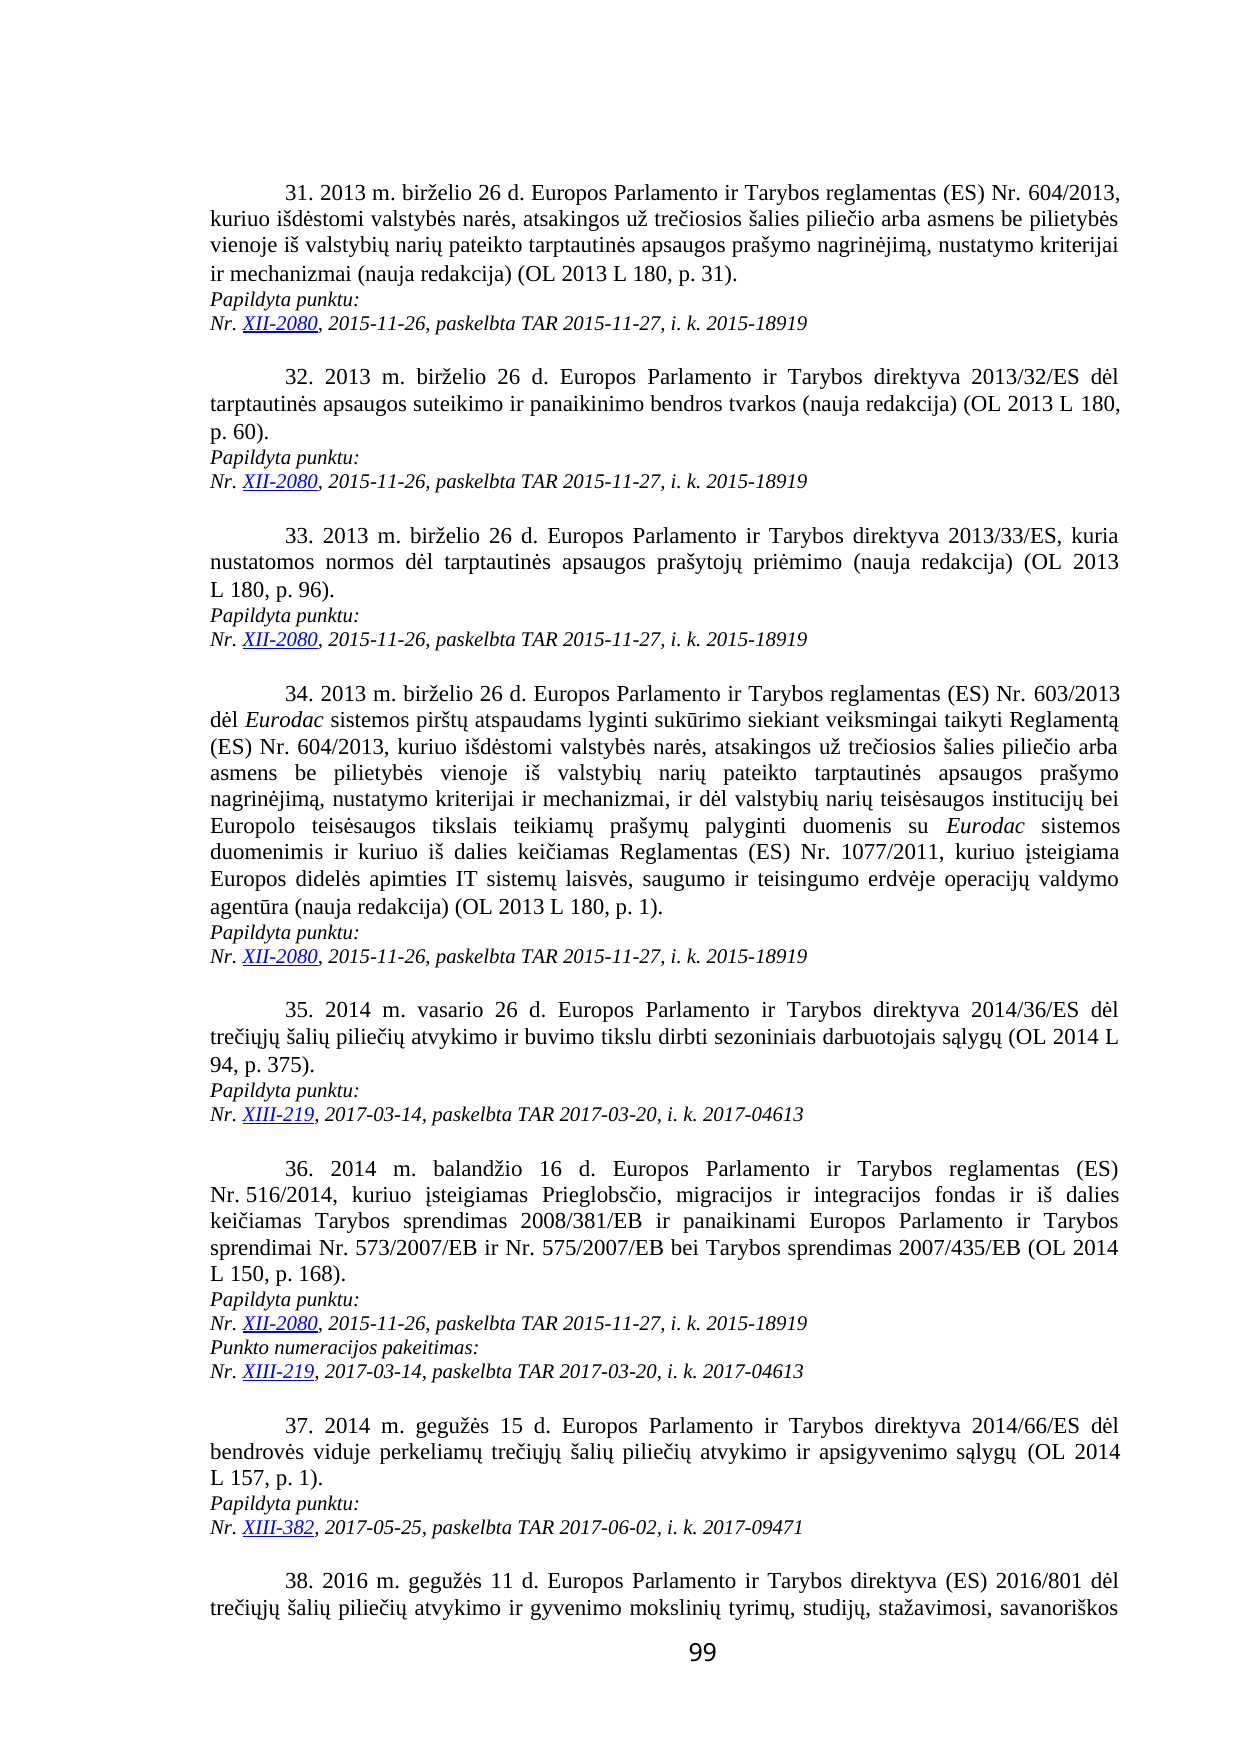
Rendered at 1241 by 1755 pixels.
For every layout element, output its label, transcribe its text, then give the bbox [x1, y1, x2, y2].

text Nr. XII-2080, 2015-11-26, paskelbta TAR 2015-11-27, i. k. 2015-18919 [210, 311, 1120, 335]
text Nr. XII-2080, 2015-11-26, paskelbta TAR 2015-11-27, i. k. 2015-18919 [210, 469, 1120, 493]
text Nr. XIII-219, 2017-03-14, paskelbta TAR 2017-03-20, i. k. 2017-04613 [210, 1102, 1120, 1126]
text Papildyta punktu: [210, 287, 1120, 311]
text Nr. XII-2080, 2015-11-26, paskelbta TAR 2015-11-27, i. k. 2015-18919 [210, 627, 1120, 651]
text Nr. XIII-382, 2017-05-25, paskelbta TAR 2017-06-02, i. k. 2017-09471 [210, 1515, 1120, 1539]
text 38. 2016 m. gegužės 11 d. Europos Parlamento ir Tarybos direktyva (ES) 2016/801 dėl trečiųjų šalių piliečių atvykimo ir gyvenimo mokslinių tyrimų, studijų, stažavimosi, savanoriškos [210, 1568, 1120, 1620]
text 36. 2014 m. balandžio 16 d. Europos Parlamento ir Tarybos reglamentas (ES) Nr. 516/2014, kuriuo įsteigiamas Prieglobsčio, migracijos ir integracijos fondas ir iš dalies keičiamas Tarybos sprendimas 2008/381/EB ir panaikinami Europos Parlamento ir Tarybos sprendimai Nr. 573/2007/EB ir Nr. 575/2007/EB bei Tarybos sprendimas 2007/435/EB (OL 2014 L 150, p. 168). [210, 1155, 1120, 1287]
text Papildyta punktu: [210, 445, 1120, 469]
text 34. 2013 m. birželio 26 d. Europos Parlamento ir Tarybos reglamentas (ES) Nr. 603/2013 dėl Eurodac sistemos pirštų atspaudams lyginti sukūrimo siekiant veiksmingai taikyti Reglamentą (ES) Nr. 604/2013, kuriuo išdėstomi valstybės narės, atsakingos už trečiosios šalies piliečio arba asmens be pilietybės vienoje iš valstybių narių pateikto tarptautinės apsaugos prašymo nagrinėjimą, nustatymo kriterijai ir mechanizmai, ir dėl valstybių narių teisėsaugos institucijų bei Europolo teisėsaugos tikslais teikiamų prašymų palyginti duomenis su Eurodac sistemos duomenimis ir kuriuo iš dalies keičiamas Reglamentas (ES) Nr. 1077/2011, kuriuo įsteigiama Europos didelės apimties IT sistemų laisvės, saugumo ir teisingumo erdvėje operacijų valdymo agentūra (nauja redakcija) (OL 2013 L 180, p. 1). [210, 680, 1120, 920]
text 37. 2014 m. gegužės 15 d. Europos Parlamento ir Tarybos direktyva 2014/66/ES dėl bendrovės viduje perkeliamų trečiųjų šalių piliečių atvykimo ir apsigyvenimo sąlygų (OL 2014 L 157, p. 1). [210, 1412, 1120, 1491]
text Papildyta punktu: [210, 1287, 1120, 1311]
text Nr. XII-2080, 2015-11-26, paskelbta TAR 2015-11-27, i. k. 2015-18919 [210, 944, 1120, 968]
text Papildyta punktu: [210, 920, 1120, 944]
text Papildyta punktu: [210, 603, 1120, 627]
text Nr. XII-2080, 2015-11-26, paskelbta TAR 2015-11-27, i. k. 2015-18919 [210, 1311, 1120, 1335]
text Papildyta punktu: [210, 1078, 1120, 1102]
text Nr. XIII-219, 2017-03-14, paskelbta TAR 2017-03-20, i. k. 2017-04613 [210, 1359, 1120, 1383]
text Punkto numeracijos pakeitimas: [210, 1335, 1120, 1359]
text 35. 2014 m. vasario 26 d. Europos Parlamento ir Tarybos direktyva 2014/36/ES dėl trečiųjų šalių piliečių atvykimo ir buvimo tikslu dirbti sezoniniais darbuotojais sąlygų (OL 2014 L 94, p. 375). [210, 997, 1120, 1078]
text 33. 2013 m. birželio 26 d. Europos Parlamento ir Tarybos direktyva 2013/33/ES, kuria nustatomos normos dėl tarptautinės apsaugos prašytojų priėmimo (nauja redakcija) (OL 2013 L 180, p. 96). [210, 522, 1120, 603]
text Papildyta punktu: [210, 1491, 1120, 1515]
text 31. 2013 m. birželio 26 d. Europos Parlamento ir Tarybos reglamentas (ES) Nr. 604/2013, kuriuo išdėstomi valstybės narės, atsakingos už trečiosios šalies piliečio arba asmens be pilietybės vienoje iš valstybių narių pateikto tarptautinės apsaugos prašymo nagrinėjimą, nustatymo kriterijai ir mechanizmai (nauja redakcija) (OL 2013 L 180, p. 31). [210, 179, 1120, 287]
text 32. 2013 m. birželio 26 d. Europos Parlamento ir Tarybos direktyva 2013/32/ES dėl tarptautinės apsaugos suteikimo ir panaikinimo bendros tvarkos (nauja redakcija) (OL 2013 L 180, p. 60). [210, 363, 1120, 445]
